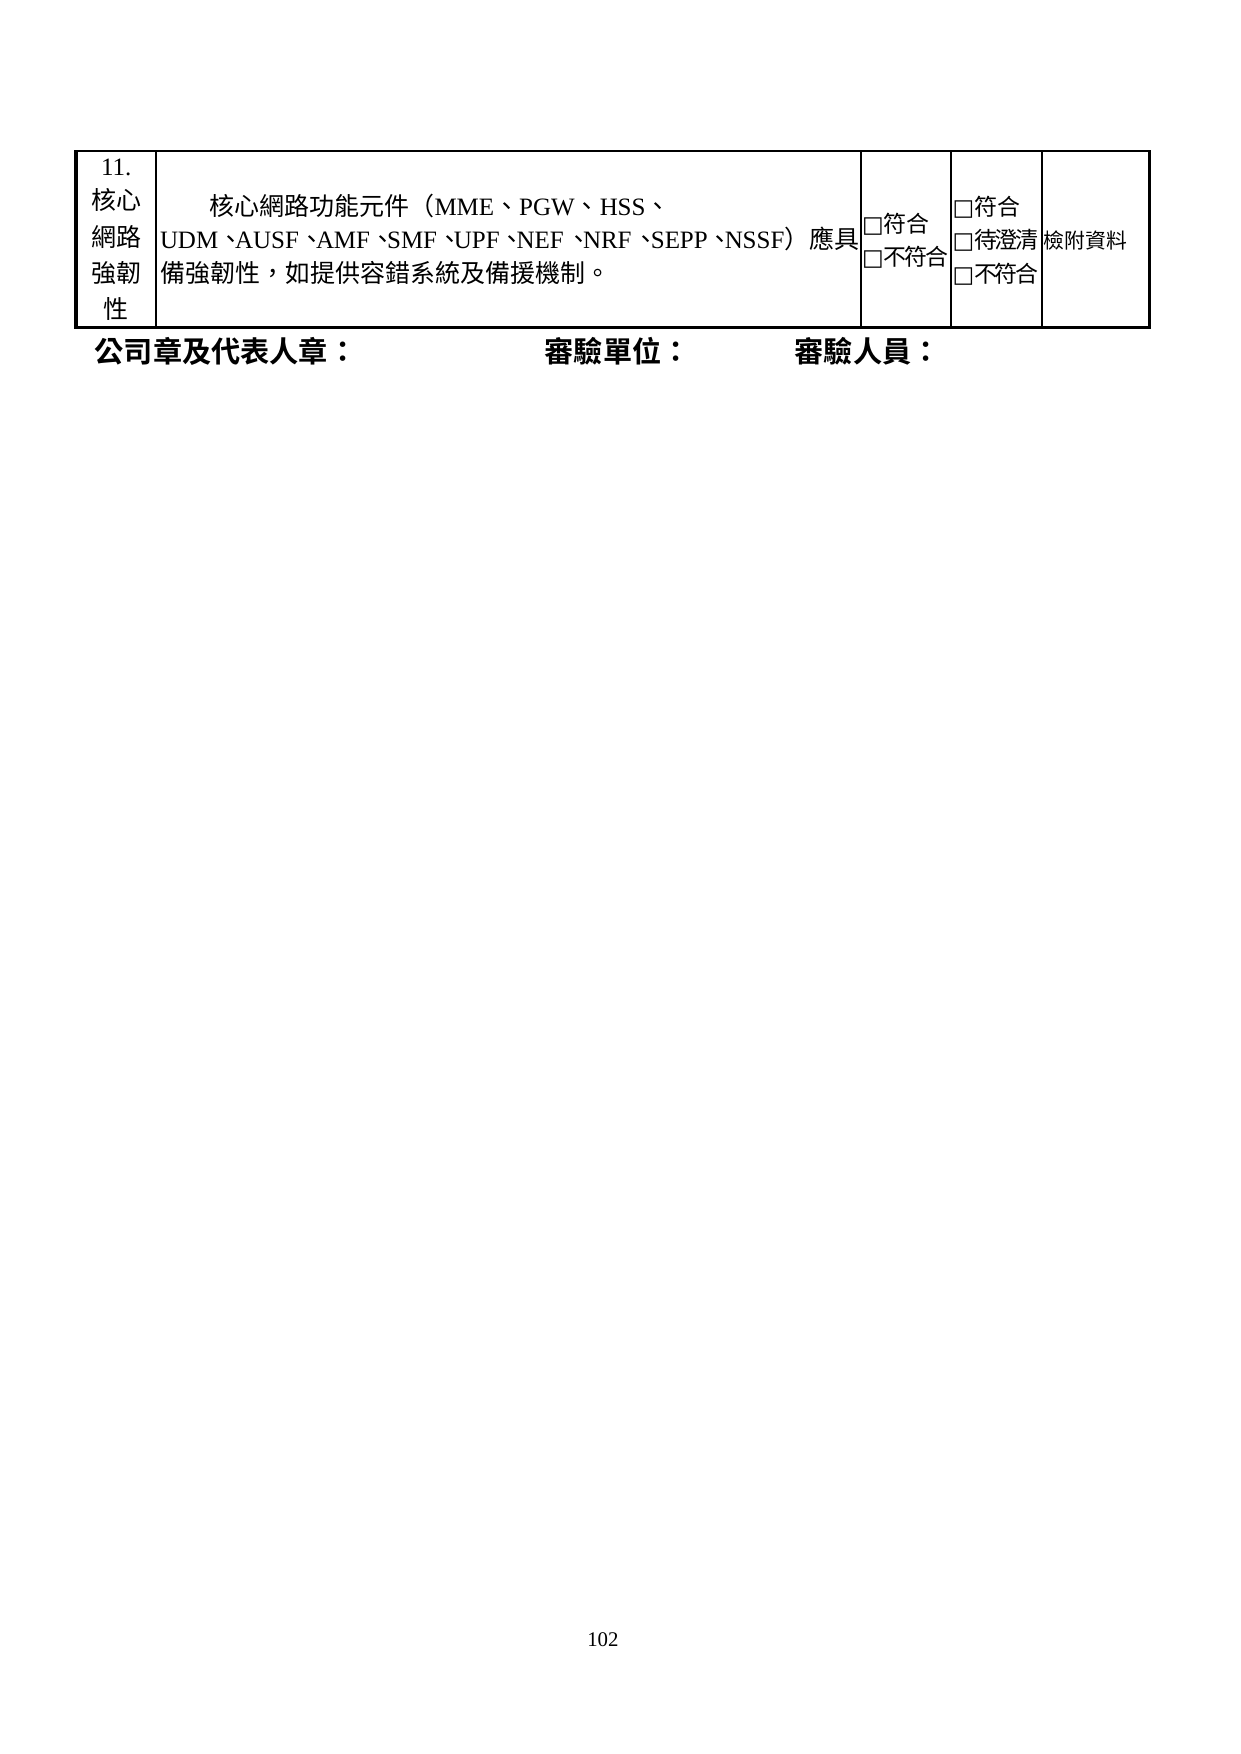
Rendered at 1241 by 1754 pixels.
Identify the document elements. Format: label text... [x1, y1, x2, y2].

table_cell 11. 核心網路 強韌性 [78, 152, 155, 326]
table_cell □符合 □待澄清 □不符合 [952, 152, 1041, 326]
table_cell □符合 □不符合 [862, 152, 950, 326]
text 公司章及代表人章： 審驗單位： 審驗人員： [94, 329, 1131, 371]
table_cell 核心網路功能元件（MME、PGW、HSS、 UDM、AUSF、AMF、SMF、UPF、NEF、NRF、SEPP、NSSF）應具備強韌性，如提供容錯系統及備援機制。 [157, 152, 860, 326]
table_cell 檢附資料 [1043, 152, 1148, 326]
